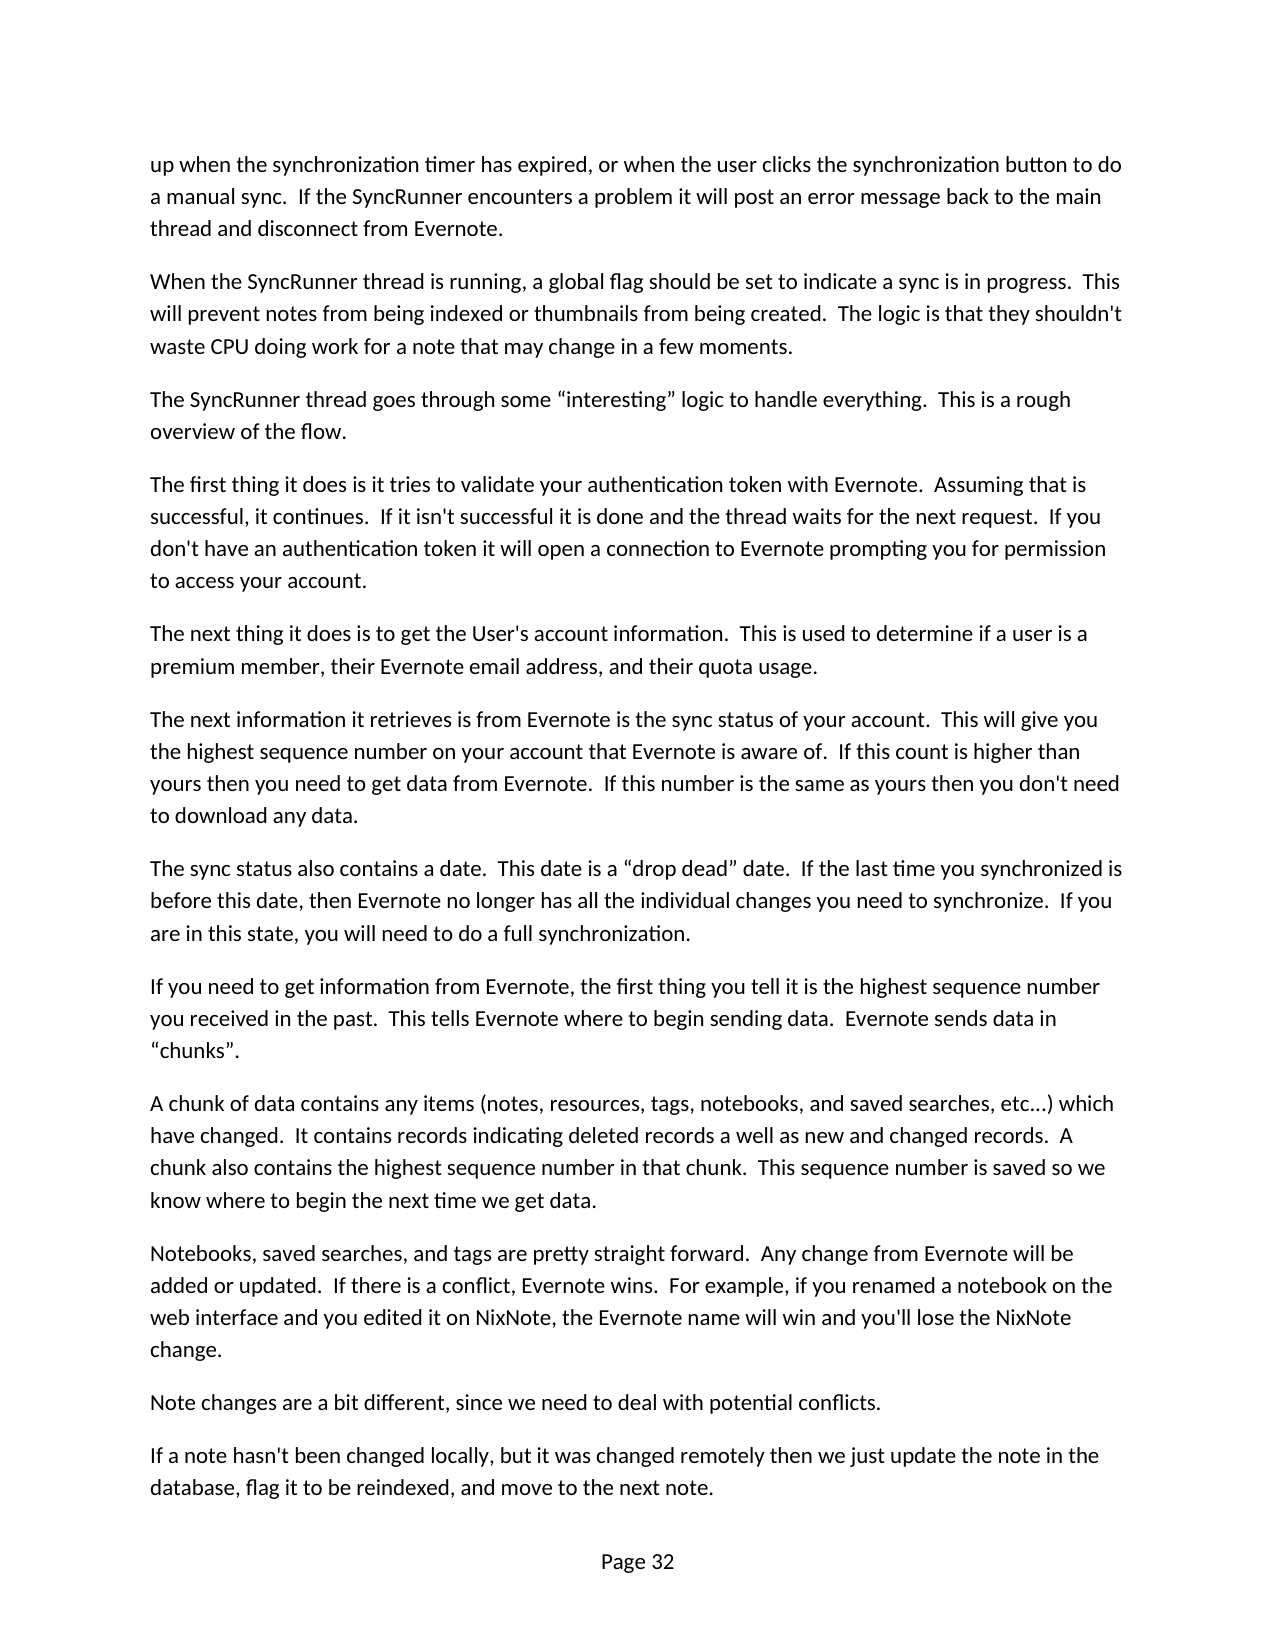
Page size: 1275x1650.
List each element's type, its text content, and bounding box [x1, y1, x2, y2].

text The next information it retrieves is from Evernote is the sync status of your account. This will give you the highest sequence number on your account that Evernote is aware of. If this count is higher than yours then you need to get data from Evernote. If this number is the same as yours then you don't need to download any data. [150, 705, 1125, 829]
text The next thing it does is to get the User's account information. This is used to determine if a user is a premium member, their Evernote email address, and their quota usage. [150, 619, 1125, 680]
text If you need to get information from Evernote, the first thing you tell it is the highest sequence number you received in the past. This tells Evernote where to begin sending data. Evernote sends data in “chunks”. [150, 972, 1125, 1064]
text If a note hasn't been changed locally, but it was changed remotely then we just update the note in the database, flag it to be reindexed, and move to the next note. [150, 1441, 1125, 1502]
text Notebooks, saved searches, and tags are pretty straight forward. Any change from Evernote will be added or updated. If there is a conflict, Evernote wins. For example, if you renamed a notebook on the web interface and you edited it on NixNote, the Evernote name will win and you'll lose the NixNote change. [150, 1239, 1125, 1363]
text When the SyncRunner thread is running, a global flag should be set to indicate a sync is in progress. This will prevent notes from being indexed or thumbnails from being created. The logic is that they shouldn't waste CPU doing work for a note that may change in a few moments. [150, 267, 1125, 360]
text The SyncRunner thread goes through some “interesting” logic to handle everything. This is a rough overview of the flow. [150, 385, 1125, 445]
text Note changes are a bit different, since we need to deal with potential conflicts. [150, 1388, 1125, 1416]
text The sync status also contains a date. This date is a “drop dead” date. If the last time you synchronized is before this date, then Evernote no longer has all the individual changes you need to synchronize. If you are in this state, you will need to do a full synchronization. [150, 854, 1125, 947]
text up when the synchronization timer has expired, or when the user clicks the synchronization button to do a manual sync. If the SyncRunner encounters a problem it will post an error message back to the main thread and disconnect from Evernote. [150, 150, 1125, 242]
text The first thing it does is it tries to validate your authentication token with Evernote. Assuming that is successful, it continues. If it isn't successful it is done and the thread waits for the next request. If you don't have an authentication token it will open a connection to Evernote prompting you for permission to access your account. [150, 470, 1125, 594]
text A chunk of data contains any items (notes, resources, tags, notebooks, and saved searches, etc...) which have changed. It contains records indicating deleted records a well as new and changed records. A chunk also contains the highest sequence number in that chunk. This sequence number is saved so we know where to begin the next time we get data. [150, 1089, 1125, 1214]
